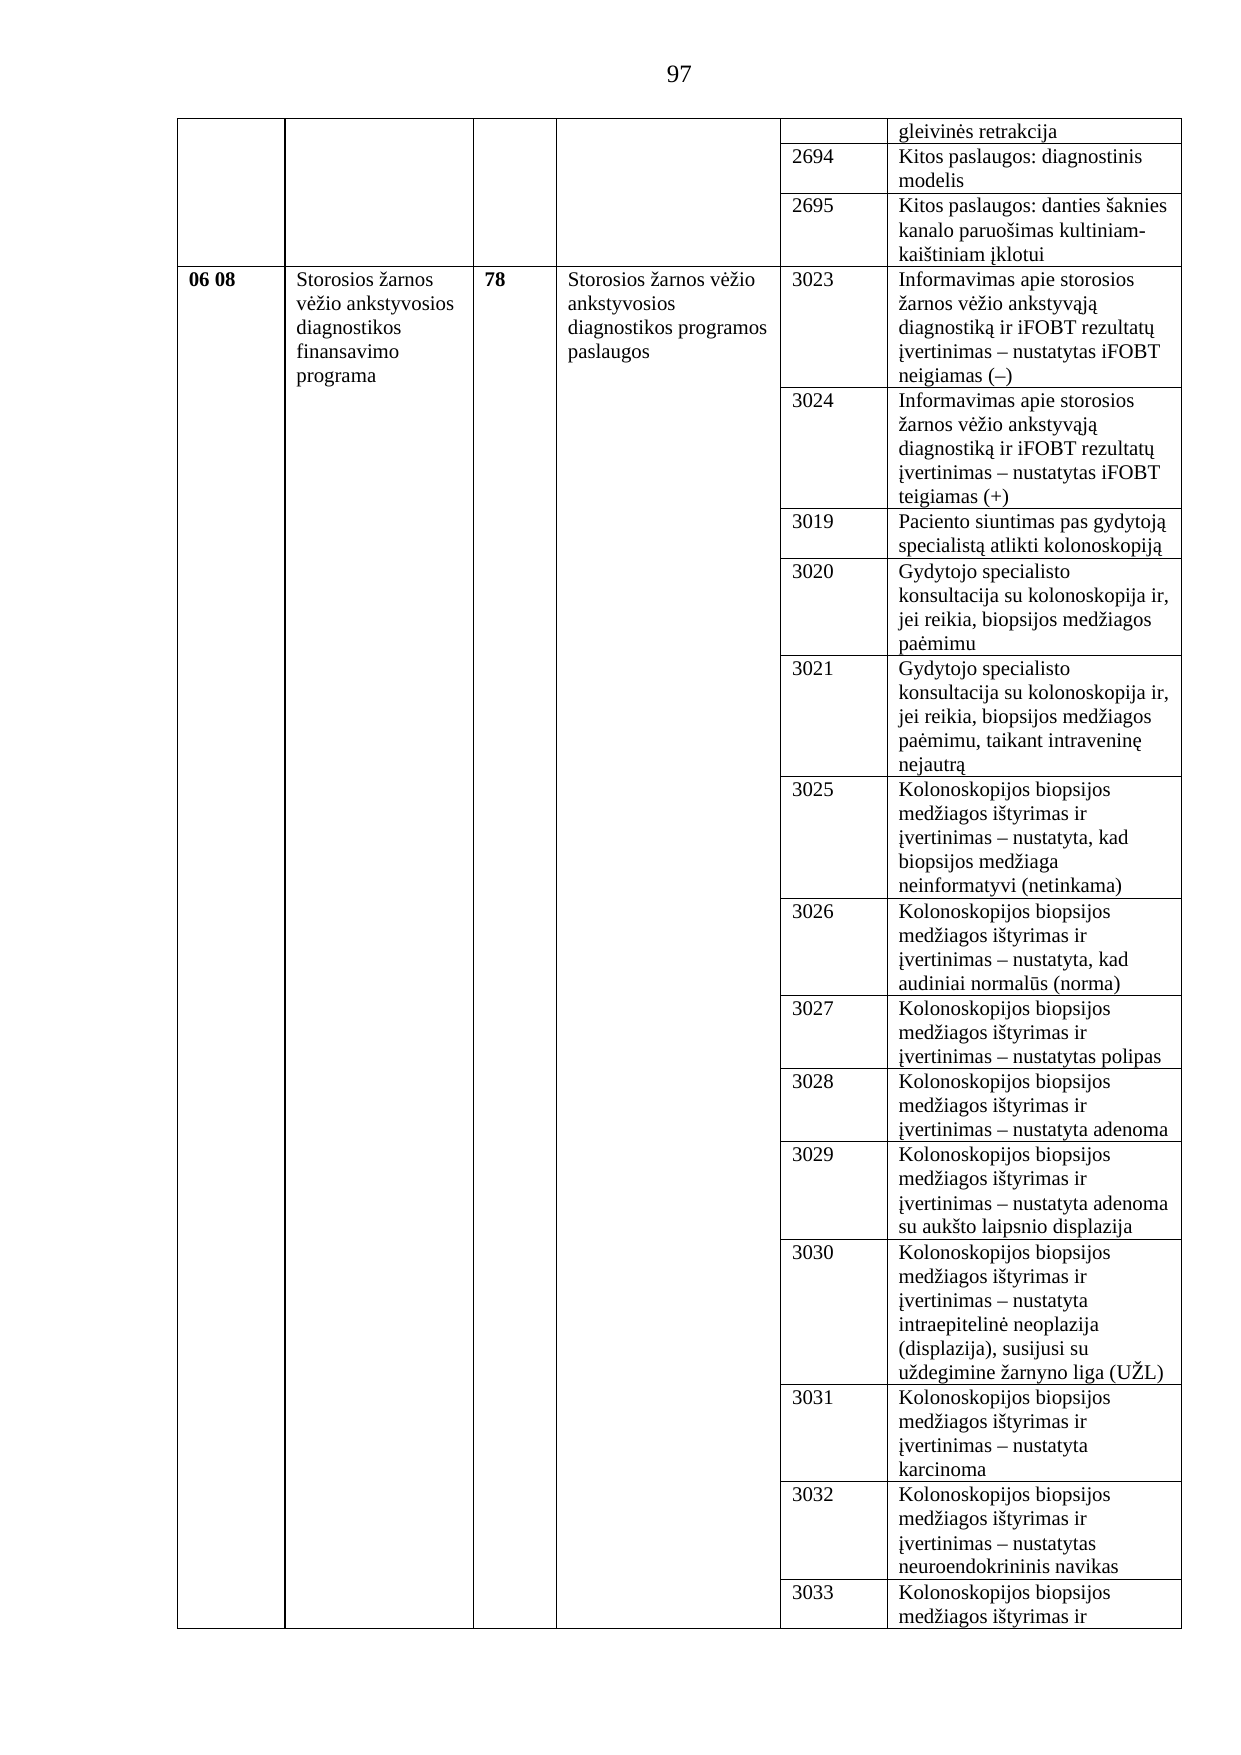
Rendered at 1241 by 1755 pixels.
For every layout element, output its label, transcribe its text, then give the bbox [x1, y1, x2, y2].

table_cell 3020 [781, 559, 887, 655]
table_cell Gydytojo specialisto konsultacija su kolonoskopija ir, jei reikia, biopsijos medžiagos paėmimu, taikant intraveninę nejautrą [888, 656, 1181, 776]
table_cell 06 08 [178, 267, 284, 1628]
table_cell 3025 [781, 777, 887, 897]
table_cell Kitos paslaugos: danties šaknies kanalo paruošimas kultiniam-kaištiniam įklotui [888, 194, 1181, 266]
table_cell Storosios žarnos vėžio ankstyvosios diagnostikos programos paslaugos [557, 267, 780, 1628]
table_cell Kolonoskopijos biopsijos medžiagos ištyrimas ir įvertinimas – nustatyta intraepitelinė neoplazija (displazija), susijusi su uždegimine žarnyno liga (UŽL) [888, 1240, 1181, 1384]
table_cell [286, 119, 473, 266]
table_cell 3028 [781, 1069, 887, 1141]
table_cell 3024 [781, 388, 887, 508]
table_cell 3023 [781, 267, 887, 387]
table_cell 2694 [781, 144, 887, 192]
table_cell 3030 [781, 1240, 887, 1384]
table_cell Kitos paslaugos: diagnostinis modelis [888, 144, 1181, 192]
table_cell Kolonoskopijos biopsijos medžiagos ištyrimas ir įvertinimas – nustatytas neuroendokrininis navikas [888, 1482, 1181, 1578]
table_cell Gydytojo specialisto konsultacija su kolonoskopija ir, jei reikia, biopsijos medžiagos paėmimu [888, 559, 1181, 655]
table_cell 3031 [781, 1385, 887, 1481]
table_cell [474, 119, 556, 266]
table_cell 3021 [781, 656, 887, 776]
table_cell Kolonoskopijos biopsijos medžiagos ištyrimas ir įvertinimas – nustatyta adenoma [888, 1069, 1181, 1141]
table_cell Kolonoskopijos biopsijos medžiagos ištyrimas ir įvertinimas – nustatytas polipas [888, 996, 1181, 1068]
table_cell 3019 [781, 509, 887, 557]
table_cell Storosios žarnos vėžio ankstyvosios diagnostikos finansavimo programa [286, 267, 473, 1628]
table_cell 2695 [781, 194, 887, 266]
table_cell [781, 119, 887, 143]
table_cell Kolonoskopijos biopsijos medžiagos ištyrimas ir įvertinimas – nustatyta adenoma su aukšto laipsnio displazija [888, 1142, 1181, 1238]
table_cell 3032 [781, 1482, 887, 1578]
table_cell Kolonoskopijos biopsijos medžiagos ištyrimas ir įvertinimas – nustatyta, kad biopsijos medžiaga neinformatyvi (netinkama) [888, 777, 1181, 897]
table_cell Kolonoskopijos biopsijos medžiagos ištyrimas ir įvertinimas – nustatyta, kad audiniai normalūs (norma) [888, 899, 1181, 995]
table_cell [557, 119, 780, 266]
table_cell 3027 [781, 996, 887, 1068]
table_cell Kolonoskopijos biopsijos medžiagos ištyrimas ir [888, 1580, 1181, 1628]
table_cell gleivinės retrakcija [888, 119, 1181, 143]
table_cell 78 [474, 267, 556, 1628]
table_cell Paciento siuntimas pas gydytoją specialistą atlikti kolonoskopiją [888, 509, 1181, 557]
table_cell 3029 [781, 1142, 887, 1238]
table_cell Informavimas apie storosios žarnos vėžio ankstyvąją diagnostiką ir iFOBT rezultatų įvertinimas – nustatytas iFOBT neigiamas (–) [888, 267, 1181, 387]
table_cell Kolonoskopijos biopsijos medžiagos ištyrimas ir įvertinimas – nustatyta karcinoma [888, 1385, 1181, 1481]
table_cell 3026 [781, 899, 887, 995]
table_cell [178, 119, 284, 266]
table_cell 3033 [781, 1580, 887, 1628]
table_cell Informavimas apie storosios žarnos vėžio ankstyvąją diagnostiką ir iFOBT rezultatų įvertinimas – nustatytas iFOBT teigiamas (+) [888, 388, 1181, 508]
